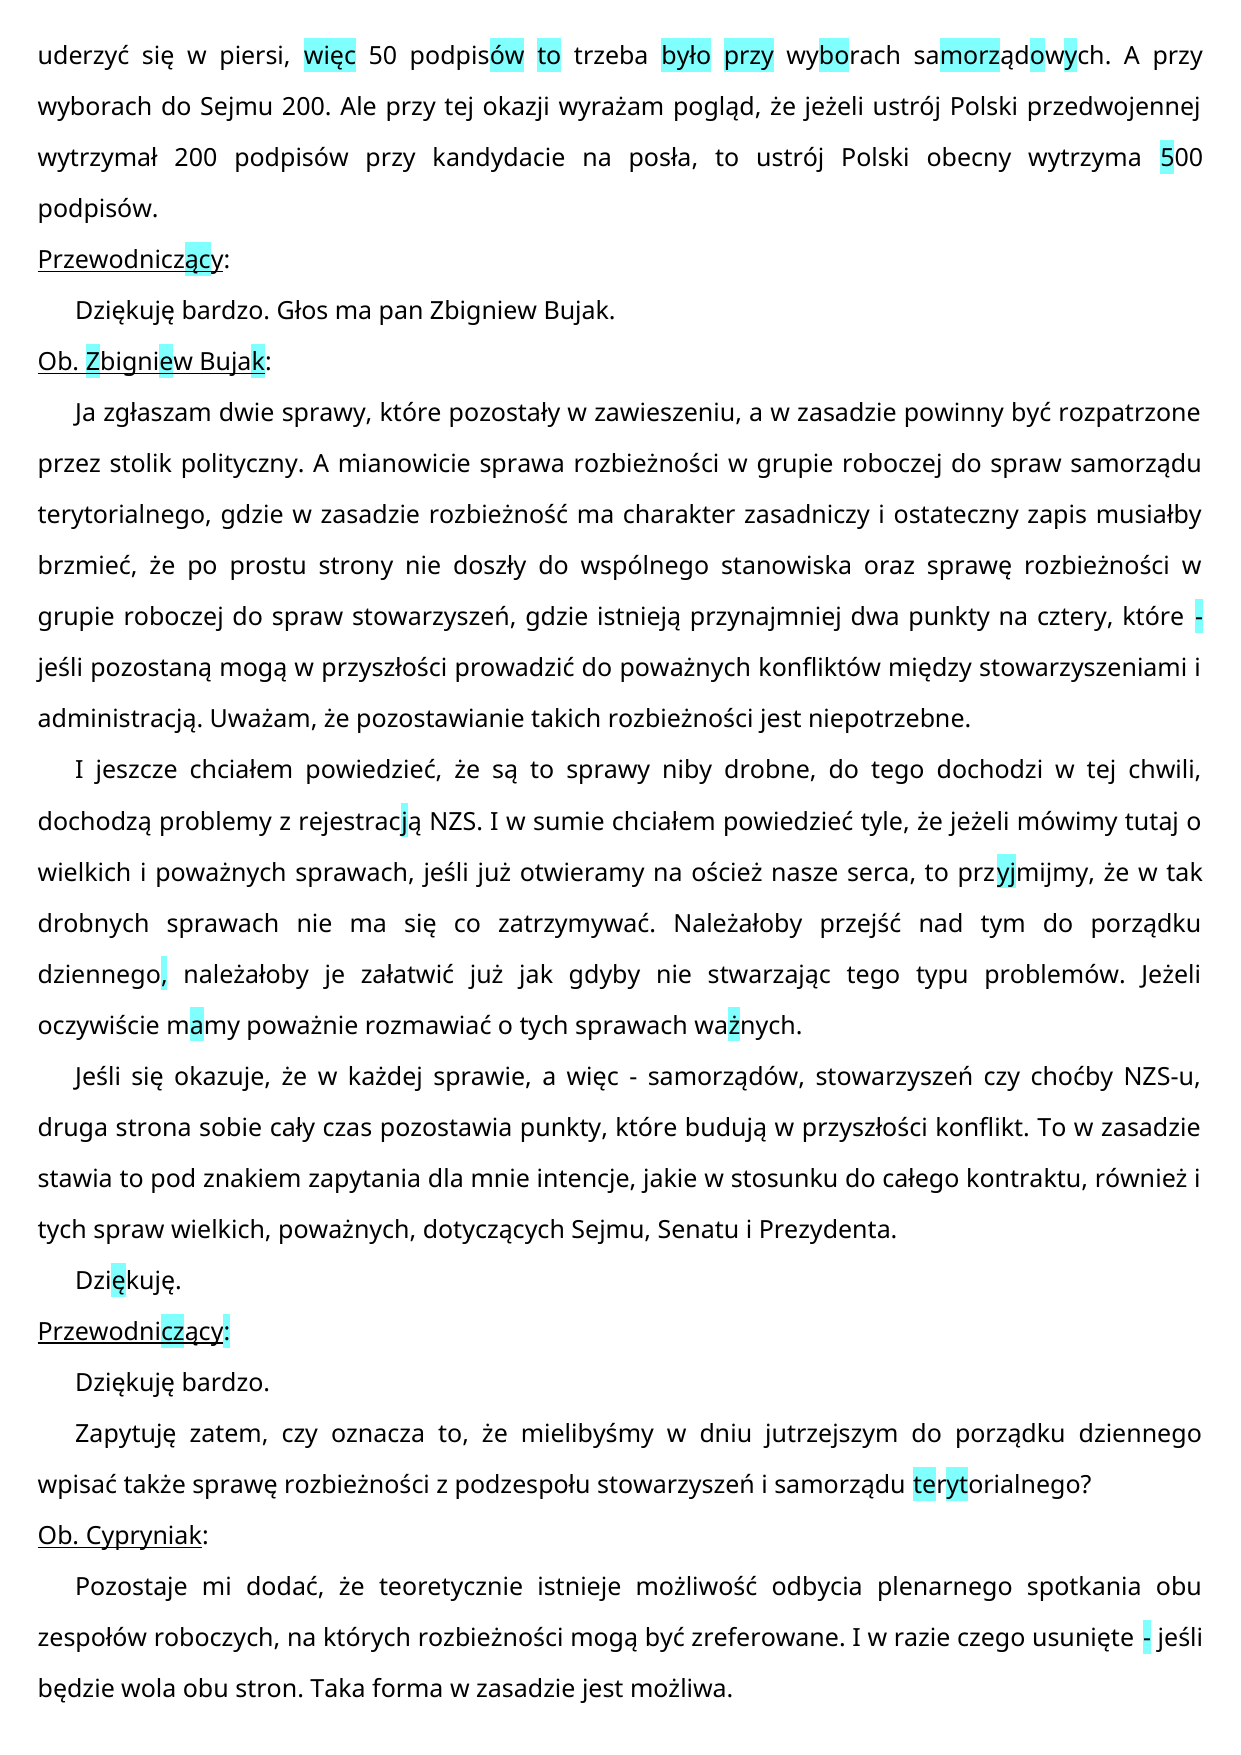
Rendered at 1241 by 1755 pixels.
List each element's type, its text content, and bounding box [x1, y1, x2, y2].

text Ob. Cypryniak: [37, 1518, 1203, 1552]
text Pozostaje mi dodać, że teoretycznie istnieje możliwość odbycia plenarnego spotkania obu zespołów roboczych, na których rozbieżności mogą być zreferowane. I w razie czego usunięte - jeśli będzie wola obu stron. Taka forma w zasadzie jest możliwa. [37, 1569, 1203, 1705]
text Ja zgłaszam dwie sprawy, które pozostały w zawieszeniu, a w zasadzie powinny być rozpatrzone przez stolik polityczny. A mianowicie sprawa rozbieżności w grupie roboczej do spraw samorządu terytorialnego, gdzie w zasadzie rozbieżność ma charakter zasadniczy i ostateczny zapis musiałby brzmieć, że po prostu strony nie doszły do wspólnego stanowiska oraz sprawę rozbieżności w grupie roboczej do spraw stowarzyszeń, gdzie istnieją przynajmniej dwa punkty na cztery, które - jeśli pozostaną mogą w przyszłości prowadzić do poważnych konfliktów między stowarzyszeniami i administracją. Uważam, że pozostawianie takich rozbieżności jest niepotrzebne. [37, 395, 1203, 735]
text Jeśli się okazuje, że w każdej sprawie, a więc - samorządów, stowarzyszeń czy choćby NZS-u, druga strona sobie cały czas pozostawia punkty, które budują w przyszłości konflikt. To w zasadzie stawia to pod znakiem zapytania dla mnie intencje, jakie w stosunku do całego kontraktu, również i tych spraw wielkich, poważnych, dotyczących Sejmu, Senatu i Prezydenta. [37, 1058, 1203, 1246]
text Dziękuję bardzo. Głos ma pan Zbigniew Bujak. [37, 293, 1203, 327]
text Dziękuję bardzo. [37, 1364, 1203, 1399]
text Przewodniczący: [37, 242, 1203, 276]
text Zapytuję zatem, czy oznacza to, że mielibyśmy w dniu jutrzejszym do porządku dziennego wpisać także sprawę rozbieżności z podzespołu stowarzyszeń i samorządu terytorialnego? [37, 1416, 1203, 1501]
text Ob. Zbigniew Bujak: [37, 344, 1203, 378]
text uderzyć się w piersi, więc 50 podpisów to trzeba było przy wyborach samorządowych. A przy wyborach do Sejmu 200. Ale przy tej okazji wyrażam pogląd, że jeżeli ustrój Polski przedwojennej wytrzymał 200 podpisów przy kandydacie na posła, to ustrój Polski obecny wytrzyma 500 podpisów. [37, 37, 1203, 225]
text I jeszcze chciałem powiedzieć, że są to sprawy niby drobne, do tego dochodzi w tej chwili, dochodzą problemy z rejestracją NZS. I w sumie chciałem powiedzieć tyle, że jeżeli mówimy tutaj o wielkich i poważnych sprawach, jeśli już otwieramy na oścież nasze serca, to przyjmijmy, że w tak drobnych sprawach nie ma się co zatrzymywać. Należałoby przejść nad tym do porządku dziennego, należałoby je załatwić już jak gdyby nie stwarzając tego typu problemów. Jeżeli oczywiście mamy poważnie rozmawiać o tych sprawach ważnych. [37, 752, 1203, 1041]
text Przewodniczący: [37, 1313, 1203, 1348]
text Dziękuję. [37, 1262, 1203, 1297]
